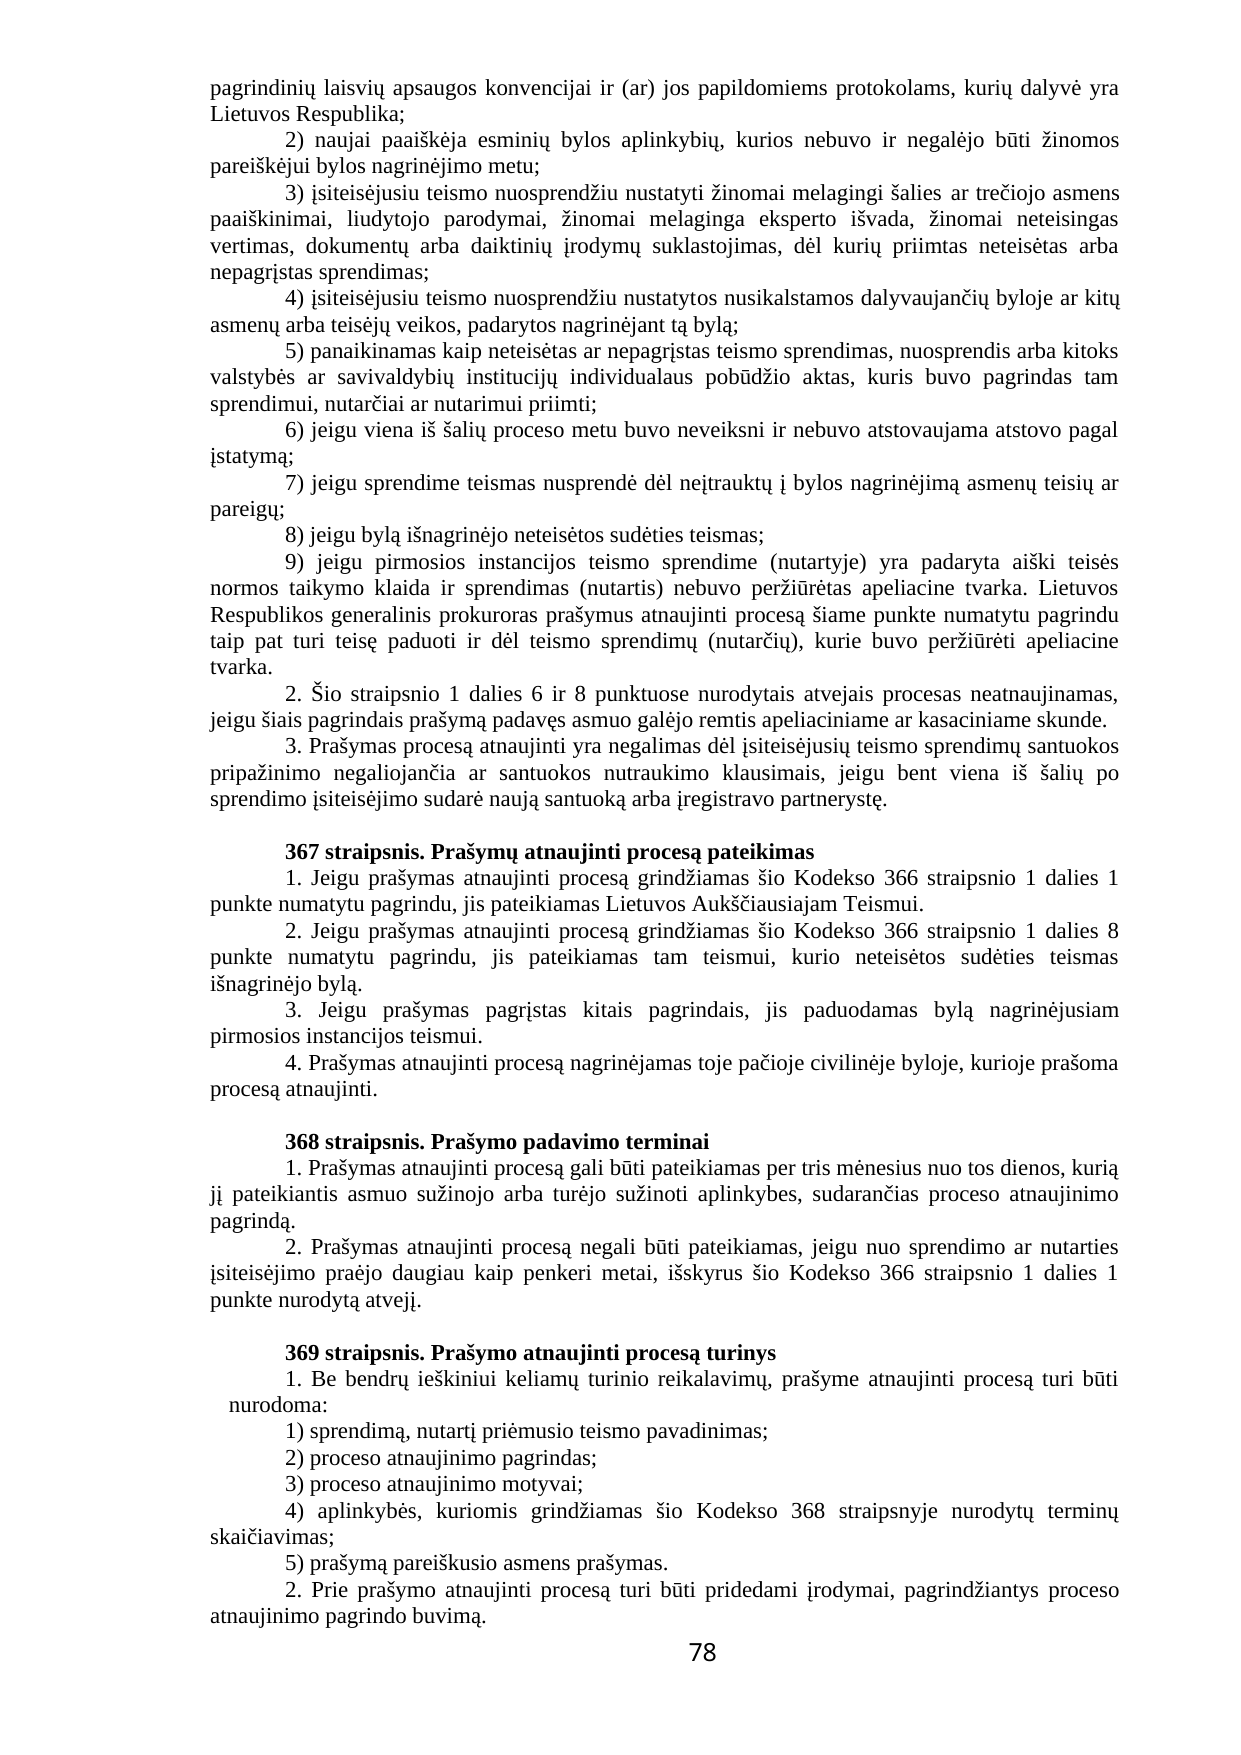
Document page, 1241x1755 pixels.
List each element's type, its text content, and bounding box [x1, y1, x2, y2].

text 9) jeigu pirmosios instancijos teismo sprendime (nutartyje) yra padaryta aiški teisės normos taikymo klaida ir sprendimas (nutartis) nebuvo peržiūrėtas apeliacine tvarka. Lietuvos Respublikos generalinis prokuroras prašymus atnaujinti procesą šiame punkte numatytu pagrindu taip pat turi teisę paduoti ir dėl teismo sprendimų (nutarčių), kurie buvo peržiūrėti apeliacine tvarka. [210, 548, 1120, 680]
text 2) proceso atnaujinimo pagrindas; [210, 1444, 1120, 1470]
text 368 straipsnis. Prašymo padavimo terminai [210, 1128, 1120, 1154]
text 6) jeigu viena iš šalių proceso metu buvo neveiksni ir nebuvo atstovaujama atstovo pagal įstatymą; [210, 416, 1120, 469]
text pagrindinių laisvių apsaugos konvencijai ir (ar) jos papildomiems protokolams, kurių dalyvė yra Lietuvos Respublika; [210, 73, 1120, 126]
text 369 straipsnis. Prašymo atnaujinti procesą turinys [210, 1338, 1120, 1365]
text 8) jeigu bylą išnagrinėjo neteisėtos sudėties teismas; [210, 522, 1120, 548]
subtitle 1. Be bendrų ieškiniui keliamų turinio reikalavimų, prašyme atnaujinti procesą turi būti nurodoma: [229, 1365, 1120, 1418]
text 367 straipsnis. Prašymų atnaujinti procesą pateikimas [210, 838, 1120, 864]
text 7) jeigu sprendime teismas nusprendė dėl neįtrauktų į bylos nagrinėjimą asmenų teisių ar pareigų; [210, 469, 1120, 522]
text 2) naujai paaiškėja esminių bylos aplinkybių, kurios nebuvo ir negalėjo būti žinomos pareiškėjui bylos nagrinėjimo metu; [210, 126, 1120, 179]
text 3) proceso atnaujinimo motyvai; [210, 1470, 1120, 1497]
text 1. Prašymas atnaujinti procesą gali būti pateikiamas per tris mėnesius nuo tos dienos, kurią jį pateikiantis asmuo sužinojo arba turėjo sužinoti aplinkybes, sudarančias proceso atnaujinimo pagrindą. [210, 1154, 1120, 1233]
text 4. Prašymas atnaujinti procesą nagrinėjamas toje pačioje civilinėje byloje, kurioje prašoma procesą atnaujinti. [210, 1049, 1120, 1101]
text 2. Jeigu prašymas atnaujinti procesą grindžiamas šio Kodekso 366 straipsnio 1 dalies 8 punkte numatytu pagrindu, jis pateikiamas tam teismui, kurio neteisėtos sudėties teismas išnagrinėjo bylą. [210, 917, 1120, 996]
text 3. Prašymas procesą atnaujinti yra negalimas dėl įsiteisėjusių teismo sprendimų santuokos pripažinimo negaliojančia ar santuokos nutraukimo klausimais, jeigu bent viena iš šalių po sprendimo įsiteisėjimo sudarė naują santuoką arba įregistravo partnerystę. [210, 732, 1120, 811]
text 1. Jeigu prašymas atnaujinti procesą grindžiamas šio Kodekso 366 straipsnio 1 dalies 1 punkte numatytu pagrindu, jis pateikiamas Lietuvos Aukščiausiajam Teismui. [210, 864, 1120, 917]
text 2. Šio straipsnio 1 dalies 6 ir 8 punktuose nurodytais atvejais procesas neatnaujinamas, jeigu šiais pagrindais prašymą padavęs asmuo galėjo remtis apeliaciniame ar kasaciniame skunde. [210, 680, 1120, 732]
text 3) įsiteisėjusiu teismo nuosprendžiu nustatyti žinomai melagingi šalies ar trečiojo asmens paaiškinimai, liudytojo parodymai, žinomai melaginga eksperto išvada, žinomai neteisingas vertimas, dokumentų arba daiktinių įrodymų suklastojimas, dėl kurių priimtas neteisėtas arba nepagrįstas sprendimas; [210, 179, 1120, 284]
text 5) panaikinamas kaip neteisėtas ar nepagrįstas teismo sprendimas, nuosprendis arba kitoks valstybės ar savivaldybių institucijų individualaus pobūdžio aktas, kuris buvo pagrindas tam sprendimui, nutarčiai ar nutarimui priimti; [210, 337, 1120, 416]
text 1) sprendimą, nutartį priėmusio teismo pavadinimas; [210, 1418, 1120, 1444]
subtitle 2. Prie prašymo atnaujinti procesą turi būti pridedami įrodymai, pagrindžiantys proceso atnaujinimo pagrindo buvimą. [210, 1576, 1120, 1628]
text 3. Jeigu prašymas pagrįstas kitais pagrindais, jis paduodamas bylą nagrinėjusiam pirmosios instancijos teismui. [210, 996, 1120, 1049]
text 4) aplinkybės, kuriomis grindžiamas šio Kodekso 368 straipsnyje nurodytų terminų skaičiavimas; [210, 1497, 1120, 1549]
text 2. Prašymas atnaujinti procesą negali būti pateikiamas, jeigu nuo sprendimo ar nutarties įsiteisėjimo praėjo daugiau kaip penkeri metai, išskyrus šio Kodekso 366 straipsnio 1 dalies 1 punkte nurodytą atvejį. [210, 1233, 1120, 1312]
text 4) įsiteisėjusiu teismo nuosprendžiu nustatytos nusikalstamos dalyvaujančių byloje ar kitų asmenų arba teisėjų veikos, padarytos nagrinėjant tą bylą; [210, 284, 1120, 337]
text 5) prašymą pareiškusio asmens prašymas. [210, 1549, 1120, 1576]
